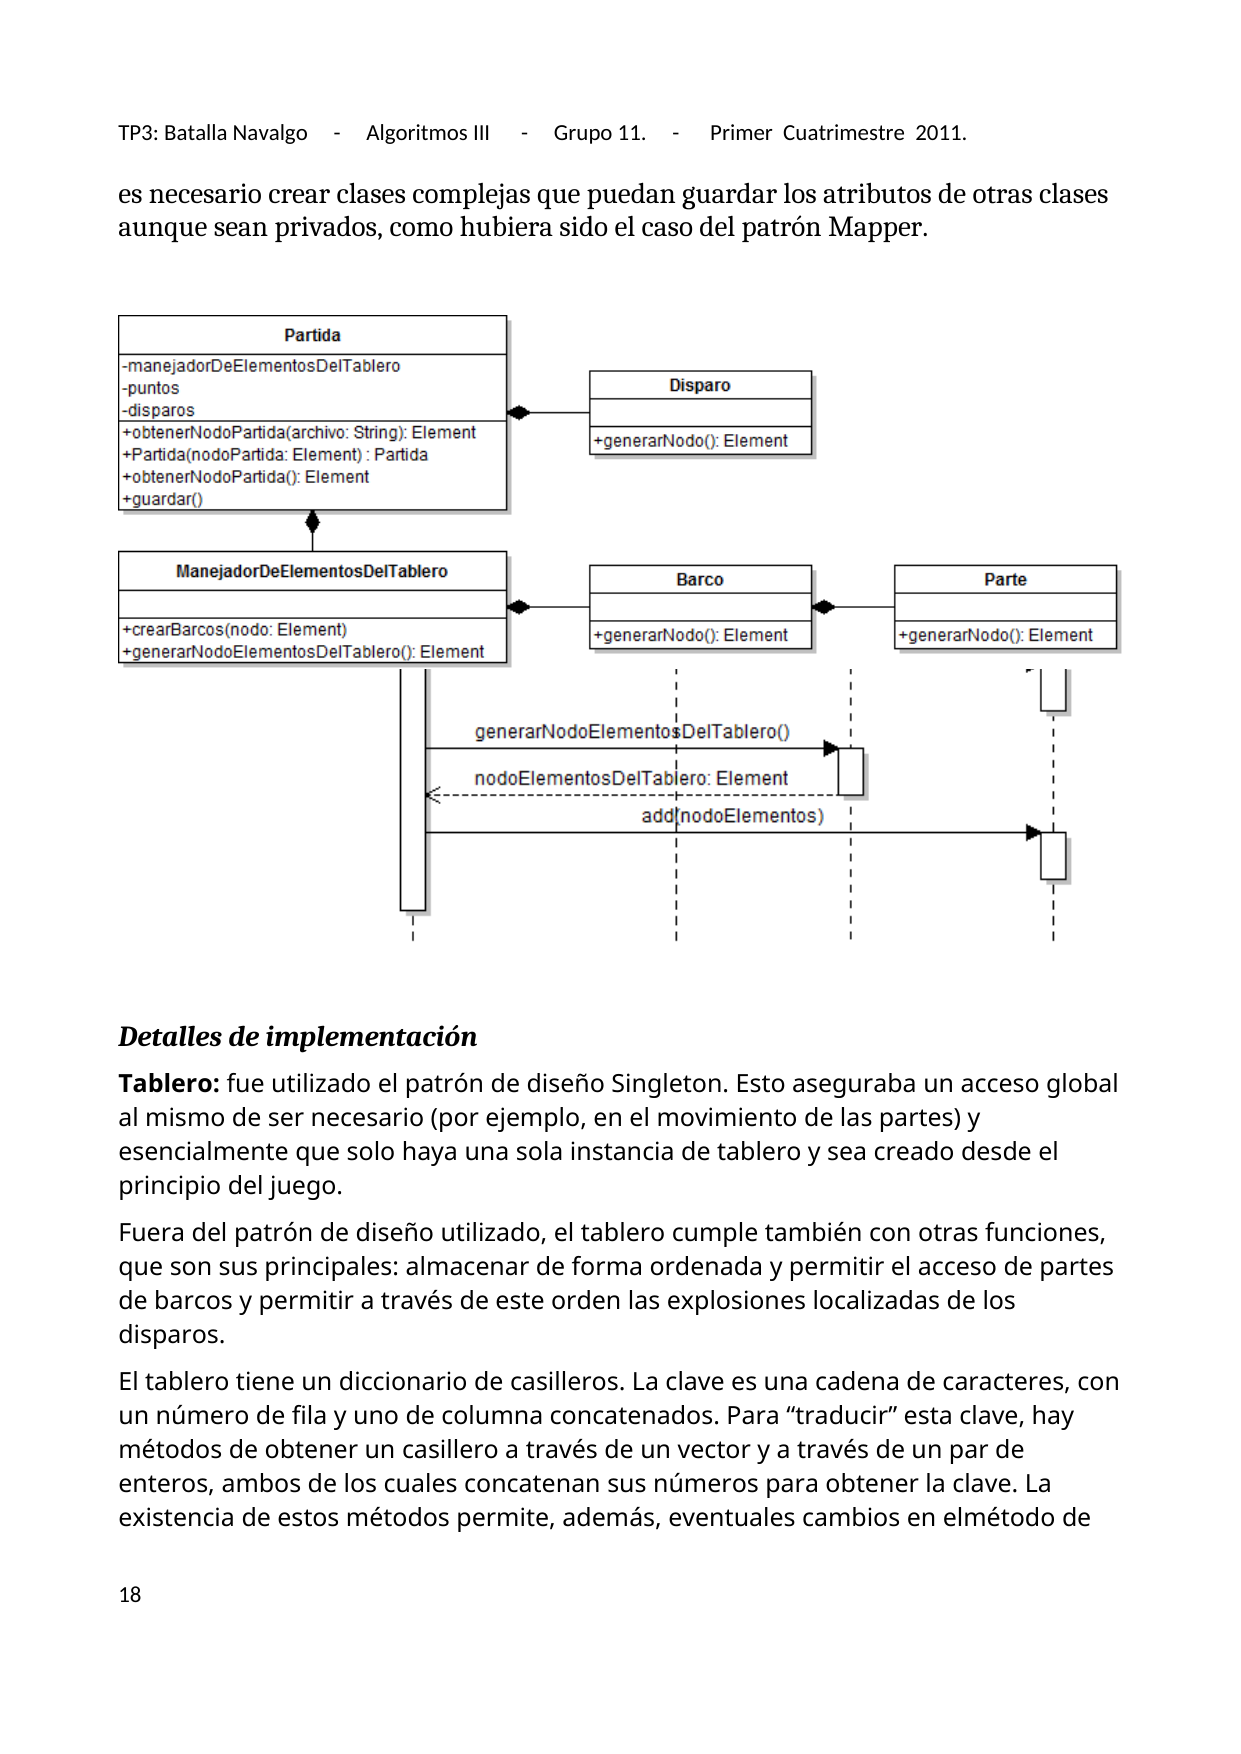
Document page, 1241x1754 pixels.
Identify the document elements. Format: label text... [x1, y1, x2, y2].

text El tablero tiene un diccionario de casilleros. La clave es una cadena de caracteres, con un número de fila y uno de columna concatenados. Para “traducir” esta clave, hay métodos de obtener un casillero a través de un vector y a través de un par de enteros, ambos de los cuales concatenan sus números para obtener la clave. La existencia de estos métodos permite, además, eventuales cambios en elmétodo de [118, 1363, 1122, 1533]
picture [118, 315, 1123, 949]
text es necesario crear clases complejas que puedan guardar los atributos de otras clases aunque sean privados, como hubiera sido el caso del patrón Mapper. [118, 177, 1122, 244]
text Detalles de implementación [118, 1020, 1122, 1053]
text Fuera del patrón de diseño utilizado, el tablero cumple también con otras funciones, que son sus principales: almacenar de forma ordenada y permitir el acceso de partes de barcos y permitir a través de este orden las explosiones localizadas de los disparos. [118, 1214, 1122, 1351]
text Tablero: fue utilizado el patrón de diseño Singleton. Esto aseguraba un acceso global al mismo de ser necesario (por ejemplo, en el movimiento de las partes) y esencialmente que solo haya una sola instancia de tablero y sea creado desde el principio del juego. [118, 1066, 1122, 1202]
